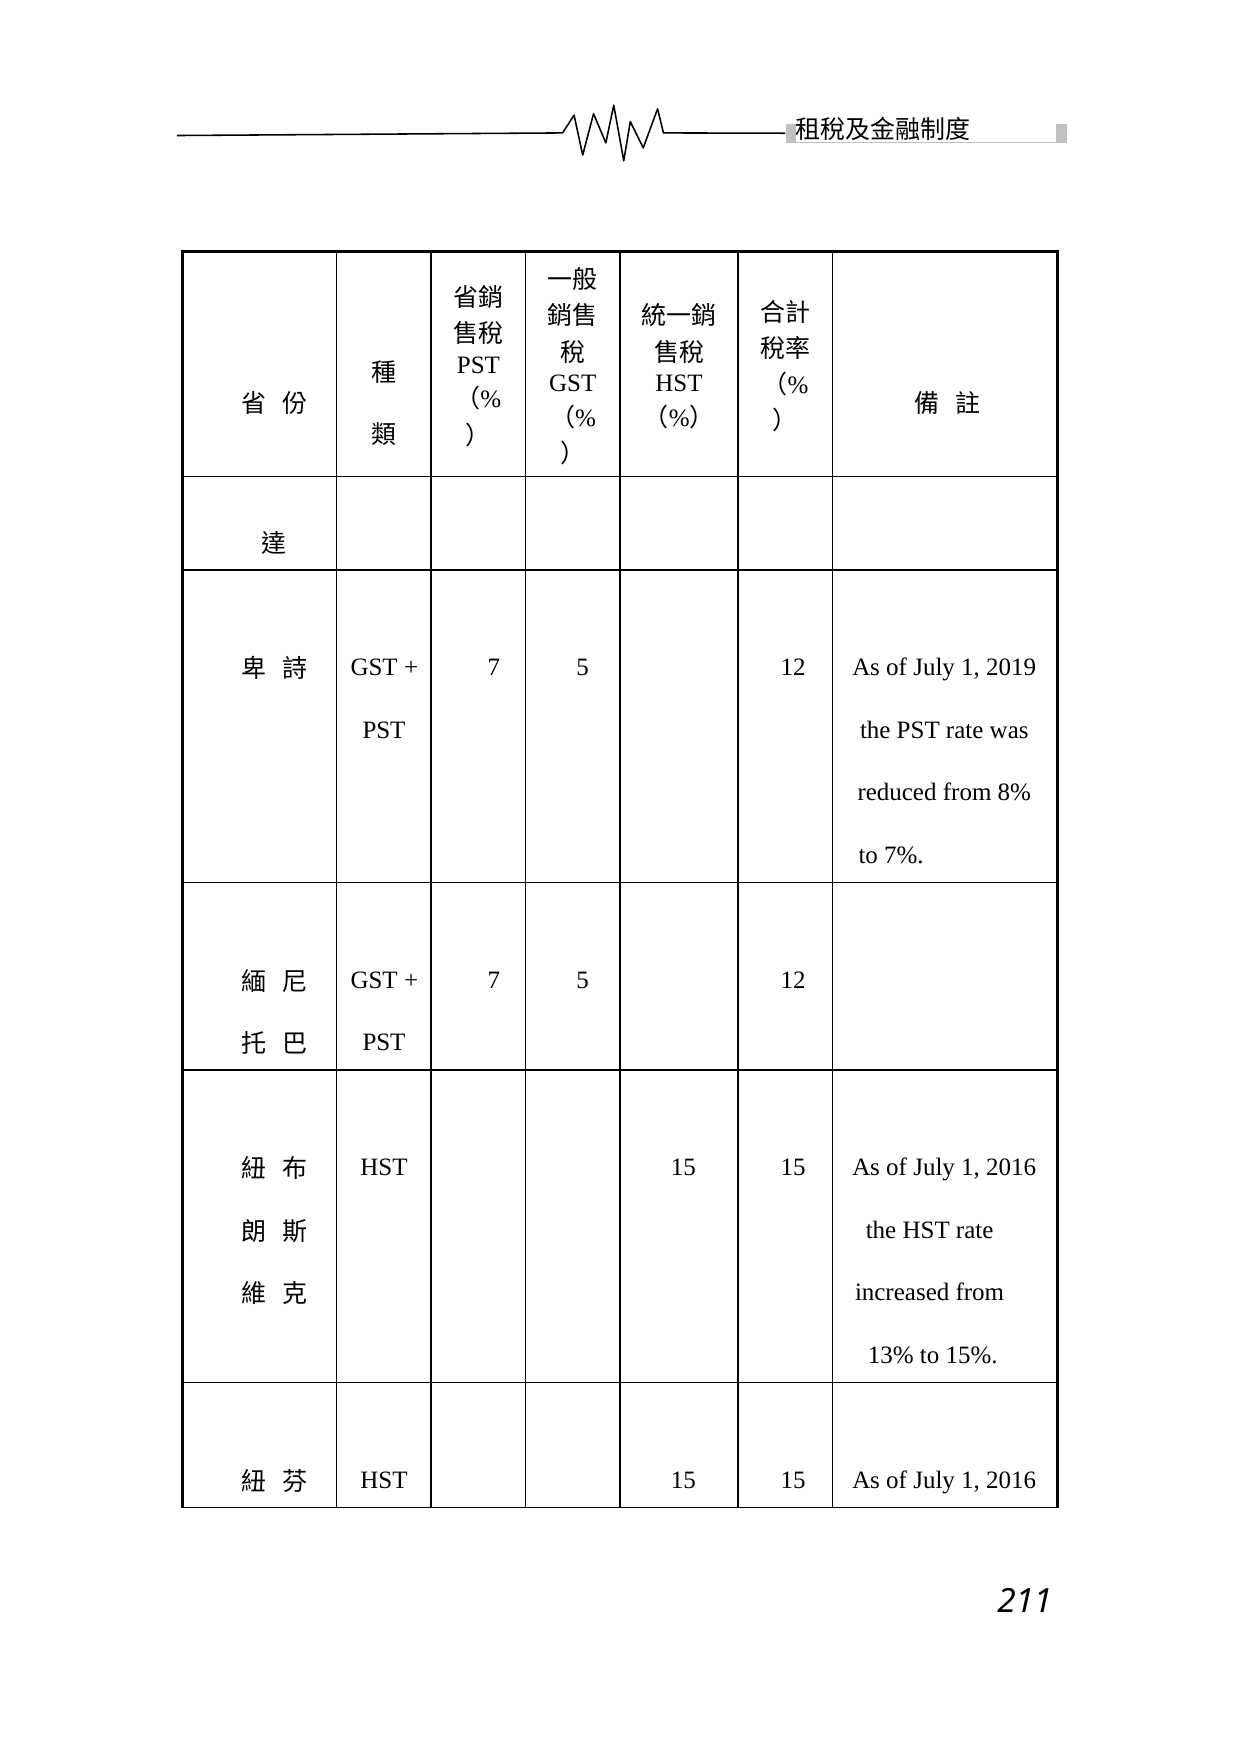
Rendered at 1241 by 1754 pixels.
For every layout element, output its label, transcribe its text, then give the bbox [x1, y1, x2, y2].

table_cell [526, 477, 619, 569]
table_header 省份 [184, 253, 336, 476]
table_cell [621, 477, 737, 569]
table_cell 7 [432, 571, 525, 881]
table_header 種類 [337, 253, 430, 476]
table_cell HST [337, 1383, 430, 1506]
table_cell [739, 477, 832, 569]
table_cell [337, 477, 430, 569]
table_cell [432, 1071, 525, 1381]
table_header 備註 [833, 253, 1056, 476]
table_cell 5 [526, 883, 619, 1069]
table_cell GST + PST [337, 571, 430, 881]
table_cell [833, 477, 1056, 569]
table_cell GST + PST [337, 883, 430, 1069]
table_cell HST [337, 1071, 430, 1381]
table_cell 15 [621, 1071, 737, 1381]
table_cell 紐芬 [184, 1383, 336, 1506]
table_cell 12 [739, 571, 832, 881]
table_cell [526, 1383, 619, 1506]
table_cell [432, 1383, 525, 1506]
table_cell [526, 1071, 619, 1381]
table_cell 卑詩 [184, 571, 336, 881]
table_cell 緬尼托巴 [184, 883, 336, 1069]
table_cell 7 [432, 883, 525, 1069]
table_cell As of July 1, 2016 [833, 1383, 1056, 1506]
table_cell [621, 571, 737, 881]
table_cell 5 [526, 571, 619, 881]
table_cell As of July 1, 2019 the PST rate was reduced from 8% to 7%. [833, 571, 1056, 881]
table_cell As of July 1, 2016 the HST rate increased from 13% to 15%. [833, 1071, 1056, 1381]
table_header 省銷售稅PST （%） [432, 253, 525, 476]
table_cell 12 [739, 883, 832, 1069]
table_cell 15 [739, 1383, 832, 1506]
table_cell [432, 477, 525, 569]
table_cell 15 [739, 1071, 832, 1381]
table_header 一般銷售稅GST （%） [526, 253, 619, 476]
table_cell [833, 883, 1056, 1069]
table_cell 達 [184, 477, 336, 569]
table_cell 紐布朗斯維克 [184, 1071, 336, 1381]
table_header 統一銷售稅HST （%） [621, 253, 737, 476]
table_cell [621, 883, 737, 1069]
table_cell 15 [621, 1383, 737, 1506]
table_header 合計稅率 （%） [739, 253, 832, 476]
